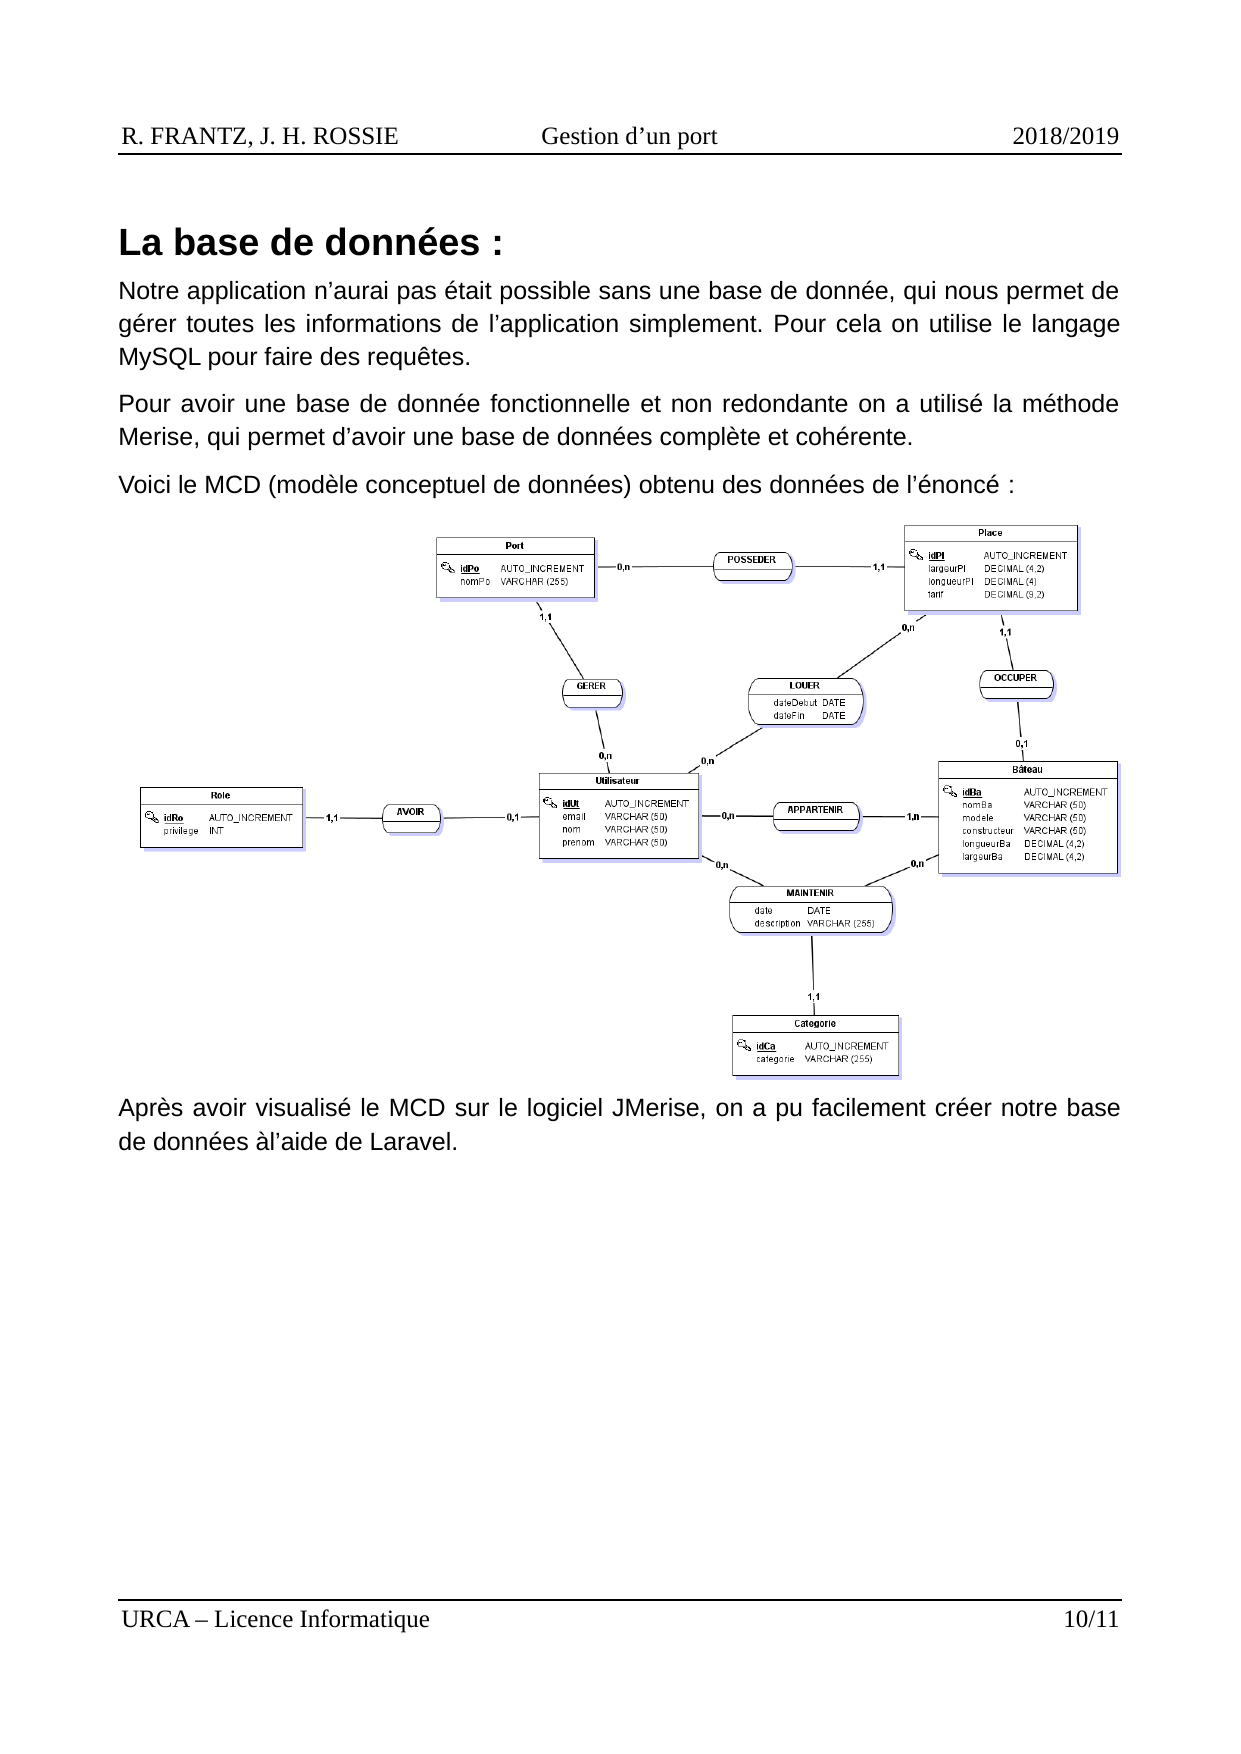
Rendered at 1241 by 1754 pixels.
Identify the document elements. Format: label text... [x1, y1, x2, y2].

subtitle Voici le MCD (modèle conceptuel de données) obtenu des données de l’énoncé : [118, 470, 1122, 499]
subtitle La base de données : [118, 220, 1122, 263]
subtitle Après avoir visualisé le MCD sur le logiciel JMerise, on a pu facilement créer notre base de données àl’aide de Laravel. [118, 1090, 1122, 1155]
subtitle Pour avoir une base de donnée fonctionnelle et non redondante on a utilisé la méthode Merise, qui permet d’avoir une base de données complète et cohérente. [118, 389, 1122, 451]
subtitle Notre application n’aurai pas était possible sans une base de donnée, qui nous permet de gérer toutes les informations de l’application simplement. Pour cela on utilise le langage MySQL pour faire des requêtes. [118, 276, 1122, 371]
picture [121, 516, 1125, 1090]
